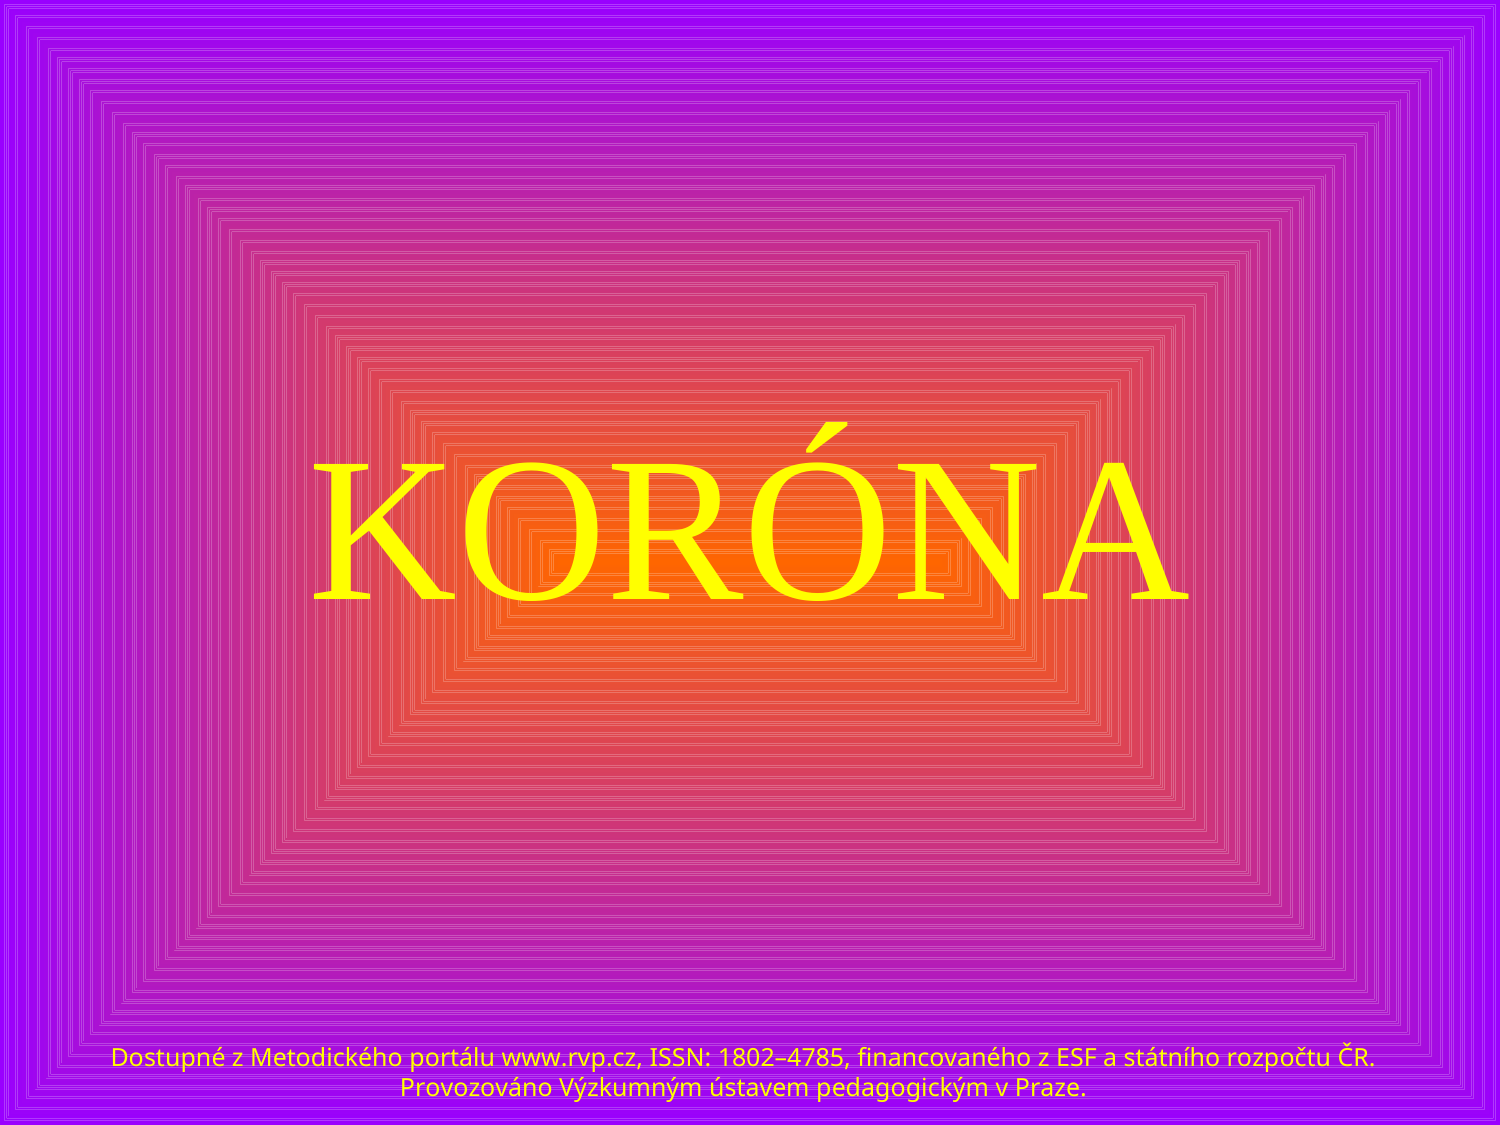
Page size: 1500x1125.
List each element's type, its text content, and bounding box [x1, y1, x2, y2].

text_box Dostupné z Metodického portálu www.rvp.cz, ISSN: 1802–4785, financovaného z ESF a státního rozpočtu ČR. Provozováno Výzkumným ústavem pedagogickým v Praze. [35, 1041, 1454, 1102]
text_box KORÓNA [0, 385, 1500, 649]
